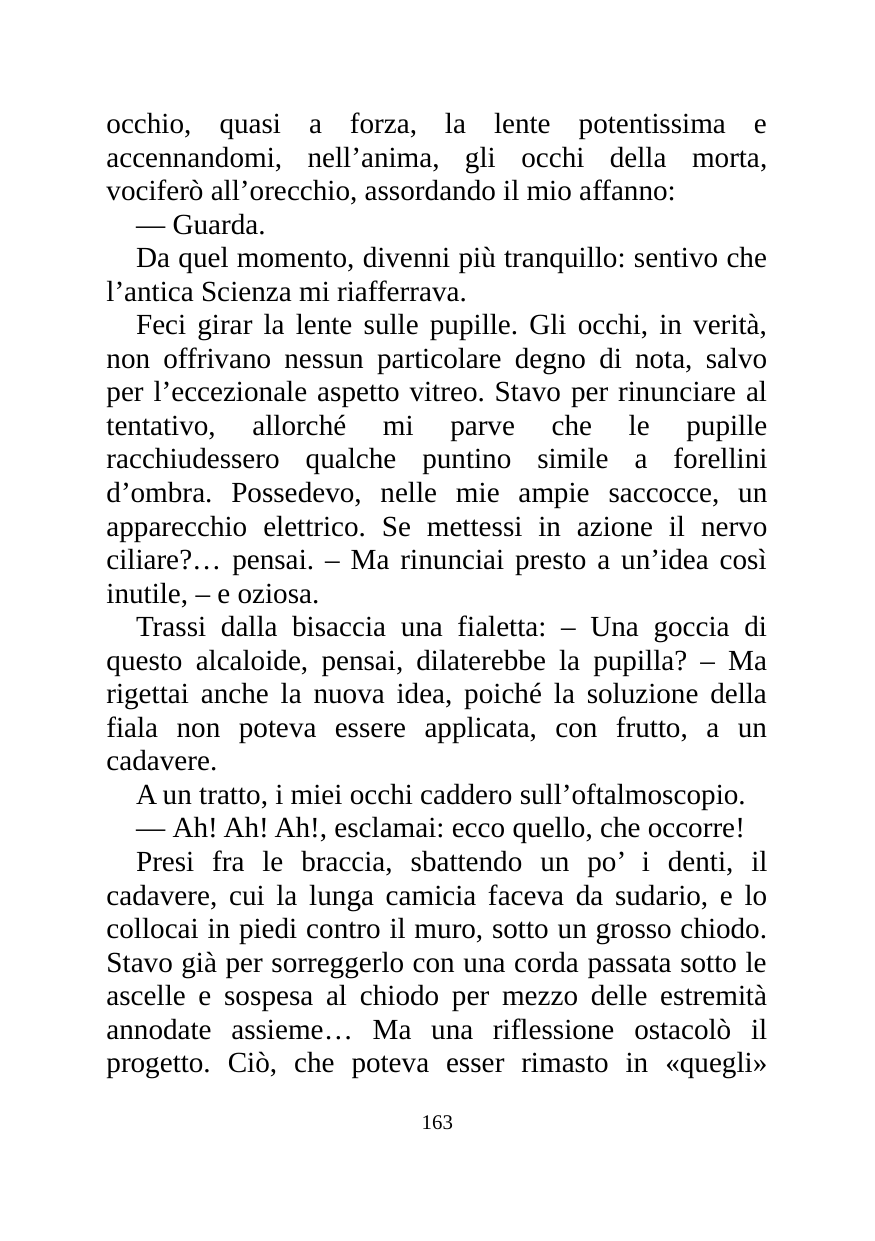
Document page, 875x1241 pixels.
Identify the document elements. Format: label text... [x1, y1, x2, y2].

text Feci girar la lente sulle pupille. Gli occhi, in verità, non offrivano nessun particolare degno di nota, salvo per l’eccezionale aspetto vitreo. Stavo per rinunciare al tentativo, allorché mi parve che le pupille racchiudessero qualche puntino simile a forellini d’ombra. Possedevo, nelle mie ampie saccocce, un apparecchio elettrico. Se mettessi in azione il nervo ciliare?… pensai. – Ma rinunciai presto a un’idea così inutile, – e oziosa. [106, 307, 768, 609]
text — Ah! Ah! Ah!, esclamai: ecco quello, che occorre! [106, 811, 768, 844]
text occhio, quasi a forza, la lente potentissima e accennandomi, nell’anima, gli occhi della morta, vociferò all’orecchio, assordando il mio affanno: [106, 106, 768, 207]
text — Guarda. [106, 207, 768, 240]
text Da quel momento, divenni più tranquillo: sentivo che l’antica Scienza mi riafferrava. [106, 240, 768, 307]
text Presi fra le braccia, sbattendo un po’ i denti, il cadavere, cui la lunga camicia faceva da sudario, e lo collocai in piedi contro il muro, sotto un grosso chiodo. Stavo già per sorreggerlo con una corda passata sotto le ascelle e sospesa al chiodo per mezzo delle estremità annodate assieme… Ma una riflessione ostacolò il progetto. Ciò, che poteva esser rimasto in «quegli» [106, 844, 768, 1079]
text A un tratto, i miei occhi caddero sull’oftalmoscopio. [106, 777, 768, 811]
text Trassi dalla bisaccia una fialetta: – Una goccia di questo alcaloide, pensai, dilaterebbe la pupilla? – Ma rigettai anche la nuova idea, poiché la soluzione della fiala non poteva essere applicata, con frutto, a un cadavere. [106, 609, 768, 777]
